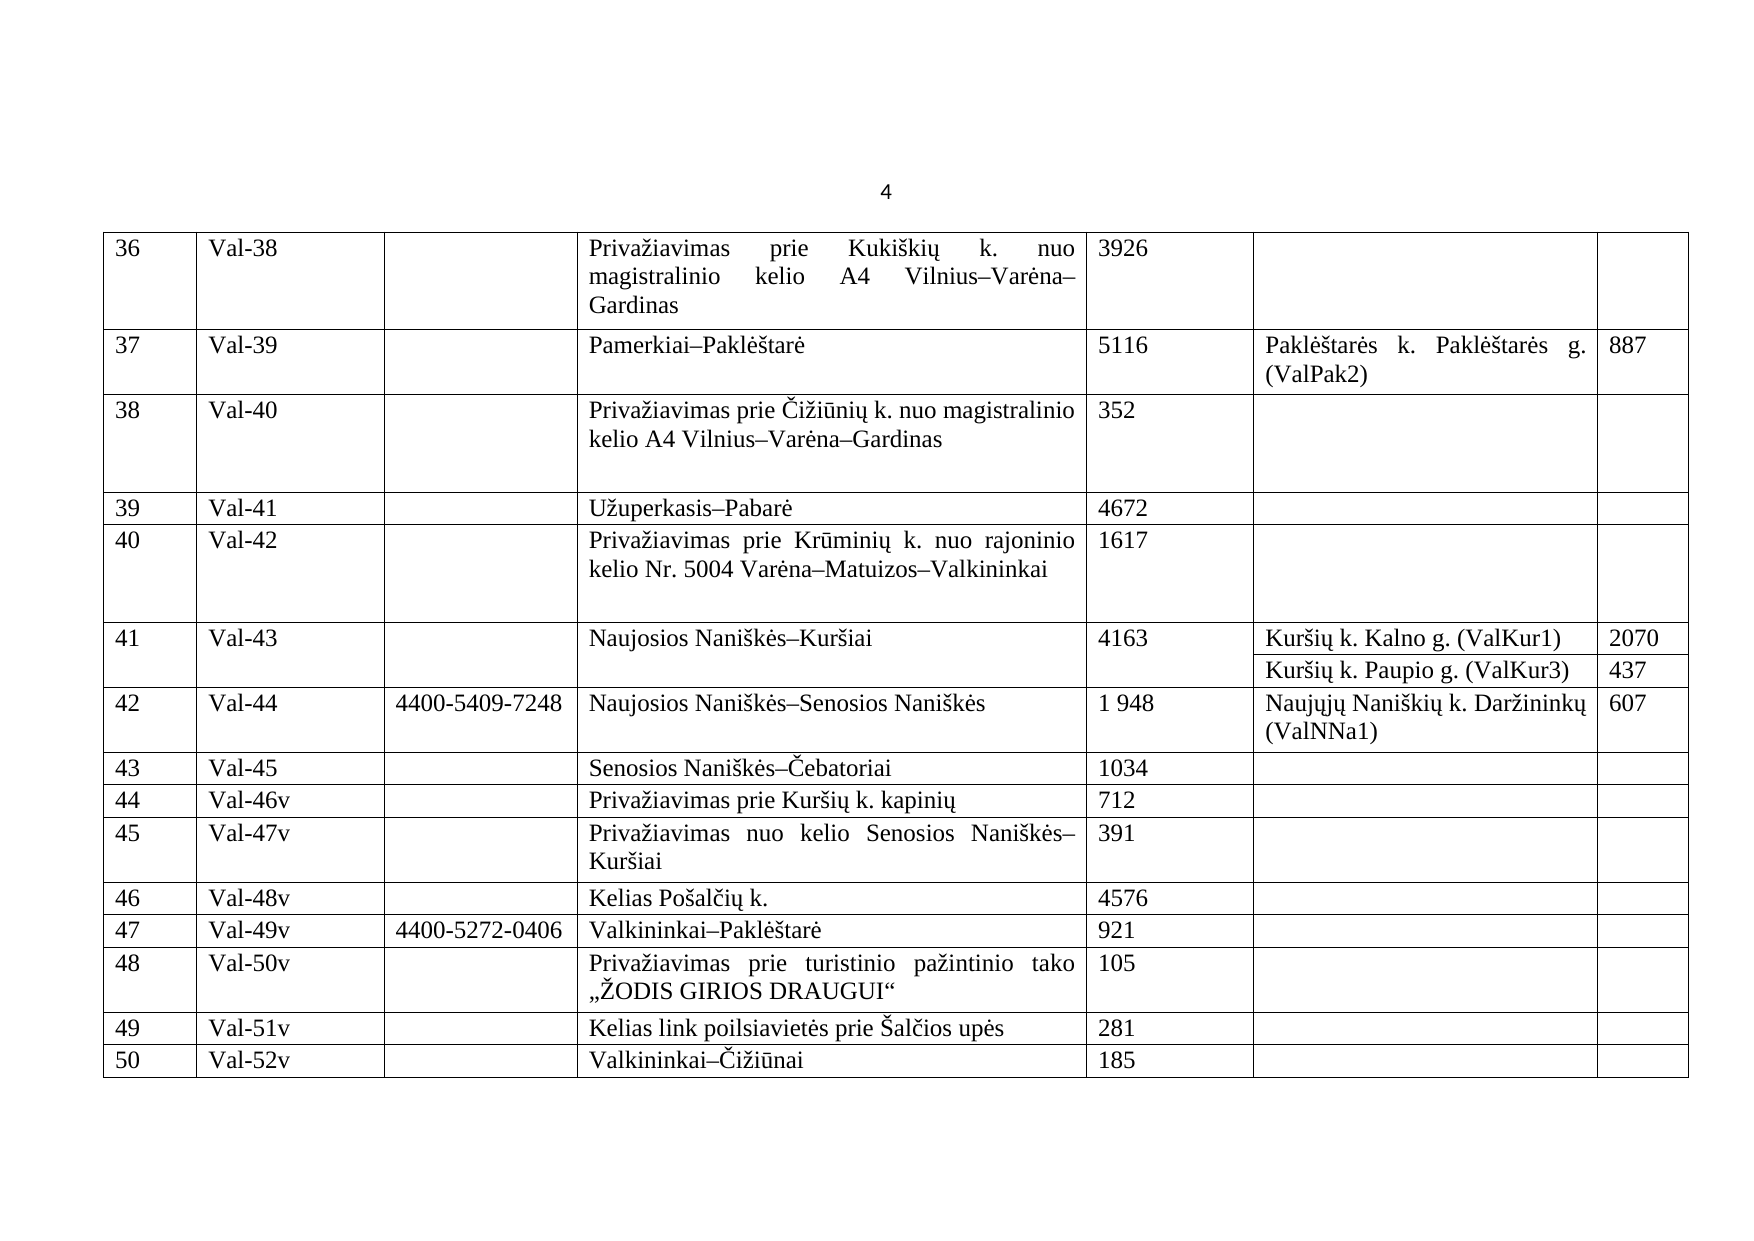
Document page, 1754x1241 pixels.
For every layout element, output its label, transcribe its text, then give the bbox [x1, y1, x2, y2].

table_cell 2070 [1598, 623, 1688, 654]
table_cell [385, 395, 577, 492]
table_cell [1254, 948, 1597, 1012]
table_cell 36 [104, 233, 196, 329]
table_cell [1598, 948, 1688, 1012]
table_cell [1254, 525, 1597, 622]
table_cell Valkininkai–Paklėštarė [578, 915, 1086, 947]
table_cell [385, 818, 577, 882]
table_cell [385, 1045, 577, 1077]
table_cell [385, 493, 577, 524]
table_cell Kelias link poilsiavietės prie Šalčios upės [578, 1013, 1086, 1044]
table_cell Val-43 [197, 623, 384, 687]
table_cell 4400-5272-0406 [385, 915, 577, 947]
table_cell Val-38 [197, 233, 384, 329]
table_cell 1617 [1087, 525, 1253, 622]
table_cell 921 [1087, 915, 1253, 947]
table_cell Naujosios Naniškės–Kuršiai [578, 623, 1086, 687]
table_cell 4672 [1087, 493, 1253, 524]
table_cell Val-48v [197, 883, 384, 914]
table_cell 48 [104, 948, 196, 1012]
table_cell 45 [104, 818, 196, 882]
table_cell [1598, 818, 1688, 882]
table_cell 391 [1087, 818, 1253, 882]
table_cell Val-44 [197, 688, 384, 752]
table_cell [1598, 915, 1688, 947]
table_cell [1598, 233, 1688, 329]
table_cell 3926 [1087, 233, 1253, 329]
table_cell 41 [104, 623, 196, 687]
table_cell Privažiavimas prie turistinio pažintinio tako „ŽODIS GIRIOS DRAUGUI“ [578, 948, 1086, 1012]
table_cell 1 948 [1087, 688, 1253, 752]
table_cell [385, 883, 577, 914]
table_cell 5116 [1087, 330, 1253, 394]
table_cell 4163 [1087, 623, 1253, 687]
table_cell Val-42 [197, 525, 384, 622]
table_cell [385, 1013, 577, 1044]
table_cell Val-50v [197, 948, 384, 1012]
table_cell Val-49v [197, 915, 384, 947]
table_cell 37 [104, 330, 196, 394]
table_cell [385, 785, 577, 817]
table_cell 1034 [1087, 753, 1253, 784]
table_cell Val-40 [197, 395, 384, 492]
table_cell 352 [1087, 395, 1253, 492]
table_cell [1598, 883, 1688, 914]
table_cell Kuršių k. Paupio g. (ValKur3) [1254, 655, 1597, 687]
table_cell [1254, 1045, 1597, 1077]
table_cell 105 [1087, 948, 1253, 1012]
table_cell [1598, 1045, 1688, 1077]
table_cell [385, 948, 577, 1012]
table_cell 47 [104, 915, 196, 947]
table_cell [1254, 818, 1597, 882]
table_cell 437 [1598, 655, 1688, 687]
table_cell [385, 623, 577, 687]
table_cell [385, 233, 577, 329]
table_cell Valkininkai–Čižiūnai [578, 1045, 1086, 1077]
table_cell Privažiavimas prie Kukiškių k. nuo magistralinio kelio A4 Vilnius–Varėna–Gardinas [578, 233, 1086, 329]
table_cell Val-45 [197, 753, 384, 784]
table_cell [1598, 525, 1688, 622]
table_cell [1598, 1013, 1688, 1044]
table_cell [1254, 1013, 1597, 1044]
table_cell [385, 330, 577, 394]
table_cell 43 [104, 753, 196, 784]
table_cell 281 [1087, 1013, 1253, 1044]
table_cell 42 [104, 688, 196, 752]
table_cell 712 [1087, 785, 1253, 817]
table_cell [1254, 915, 1597, 947]
table_cell 46 [104, 883, 196, 914]
table_cell [1254, 395, 1597, 492]
table_cell Naujosios Naniškės–Senosios Naniškės [578, 688, 1086, 752]
table_cell [385, 753, 577, 784]
table_cell Val-39 [197, 330, 384, 394]
table_cell 50 [104, 1045, 196, 1077]
table_cell [1598, 395, 1688, 492]
table_cell 49 [104, 1013, 196, 1044]
table_cell Užuperkasis–Pabarė [578, 493, 1086, 524]
table_cell Val-46v [197, 785, 384, 817]
table_cell Val-41 [197, 493, 384, 524]
table_cell 44 [104, 785, 196, 817]
table_cell Privažiavimas prie Kuršių k. kapinių [578, 785, 1086, 817]
table_cell Kuršių k. Kalno g. (ValKur1) [1254, 623, 1597, 654]
table_cell Val-51v [197, 1013, 384, 1044]
table_cell Naujųjų Naniškių k. Daržininkų (ValNNa1) [1254, 688, 1597, 752]
table_cell 4400-5409-7248 [385, 688, 577, 752]
table_cell [1254, 493, 1597, 524]
table_cell [1254, 883, 1597, 914]
table_cell Privažiavimas nuo kelio Senosios Naniškės–Kuršiai [578, 818, 1086, 882]
table_cell [1254, 233, 1597, 329]
table_cell Pamerkiai–Paklėštarė [578, 330, 1086, 394]
table_cell [1254, 753, 1597, 784]
table_cell Senosios Naniškės–Čebatoriai [578, 753, 1086, 784]
table_cell 38 [104, 395, 196, 492]
table_cell Privažiavimas prie Čižiūnių k. nuo magistralinio kelio A4 Vilnius–Varėna–Gardinas [578, 395, 1086, 492]
table_cell 40 [104, 525, 196, 622]
table_cell 39 [104, 493, 196, 524]
table_cell 887 [1598, 330, 1688, 394]
table_cell Paklėštarės k. Paklėštarės g. (ValPak2) [1254, 330, 1597, 394]
table_cell [1598, 753, 1688, 784]
table_cell [1598, 493, 1688, 524]
table_cell Kelias Pošalčių k. [578, 883, 1086, 914]
table_cell Val-52v [197, 1045, 384, 1077]
table_cell 4576 [1087, 883, 1253, 914]
table_cell [1598, 785, 1688, 817]
table_cell Privažiavimas prie Krūminių k. nuo rajoninio kelio Nr. 5004 Varėna–Matuizos–Valkininkai [578, 525, 1086, 622]
table_cell [1254, 785, 1597, 817]
table_cell Val-47v [197, 818, 384, 882]
table_cell [385, 525, 577, 622]
table_cell 185 [1087, 1045, 1253, 1077]
table_cell 607 [1598, 688, 1688, 752]
